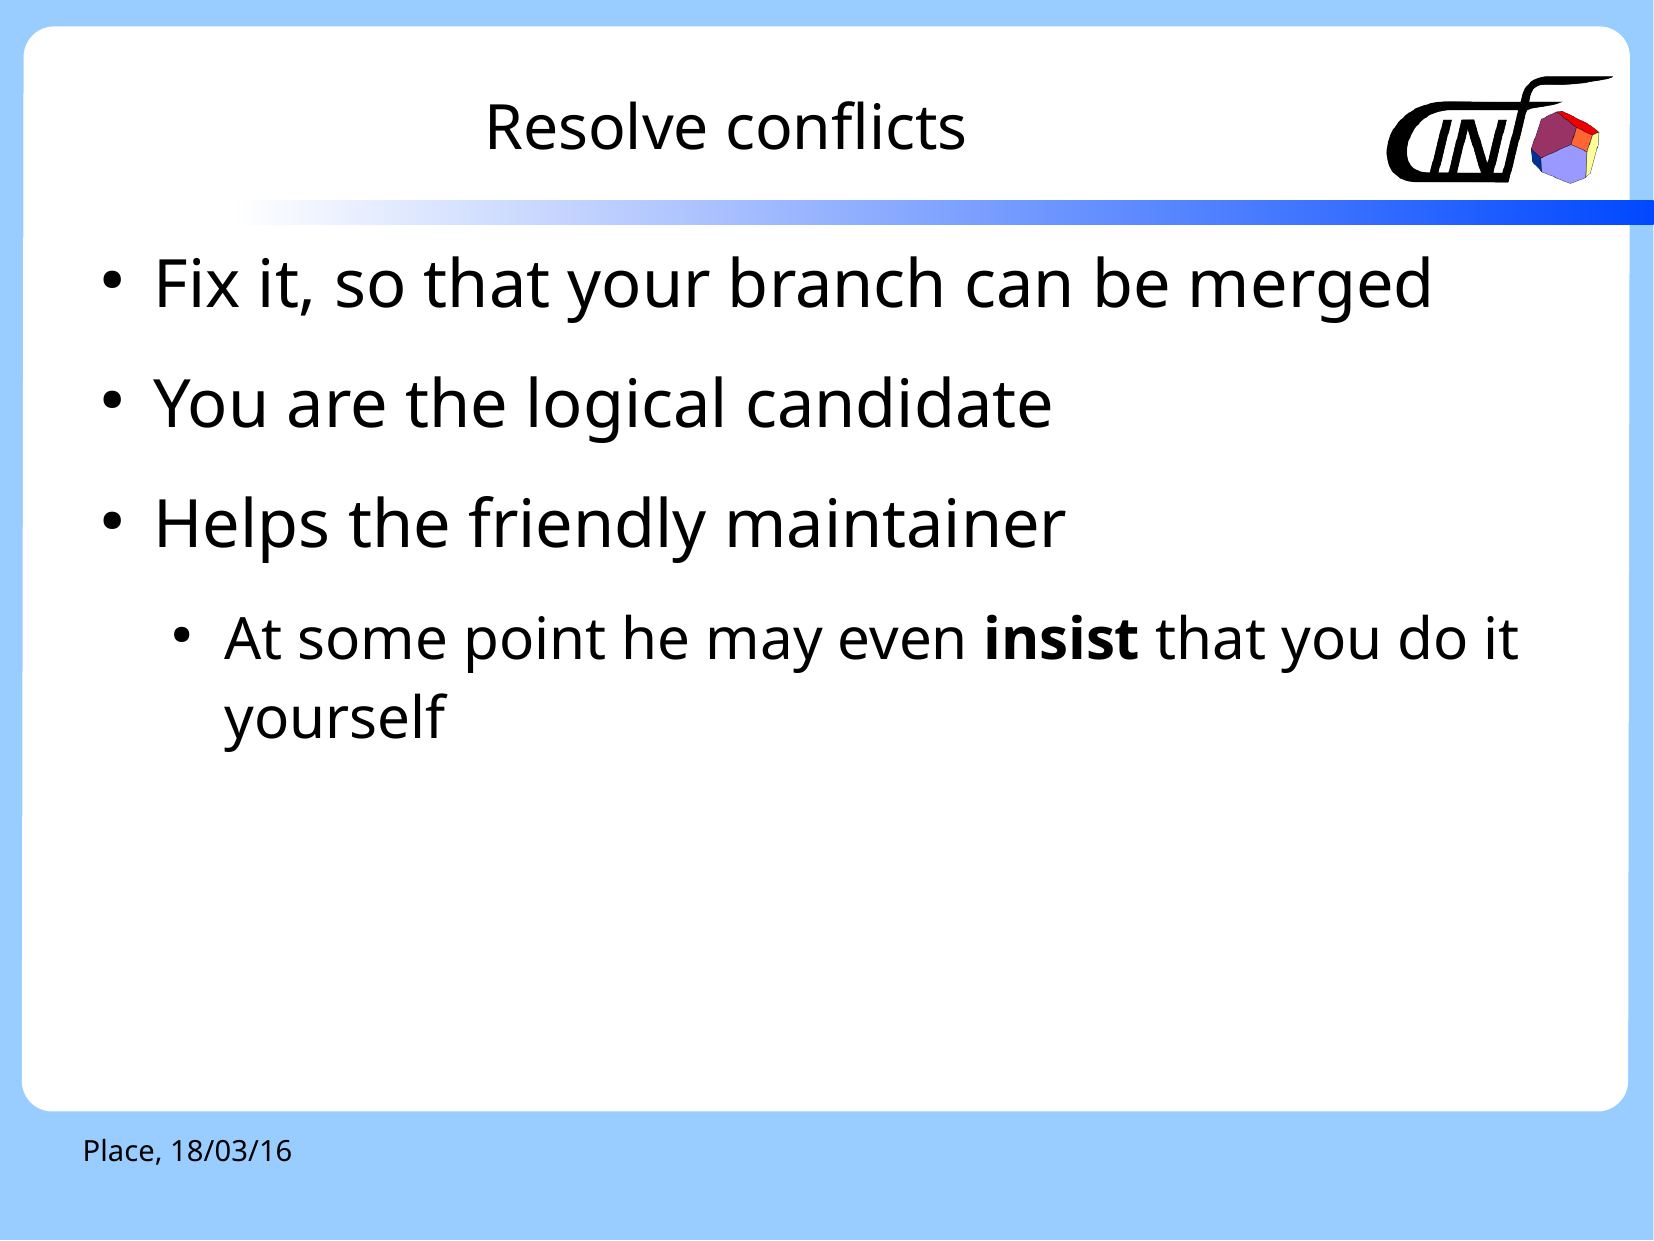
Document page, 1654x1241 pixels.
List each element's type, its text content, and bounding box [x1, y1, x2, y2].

title Resolve conflicts [82, 49, 1371, 201]
list Fix it, so that your branch can be merged You are the logical candidate Helps the friendly maintainer At some point he may even insist that you do it yourself [82, 236, 1571, 1055]
picture [1386, 76, 1613, 184]
